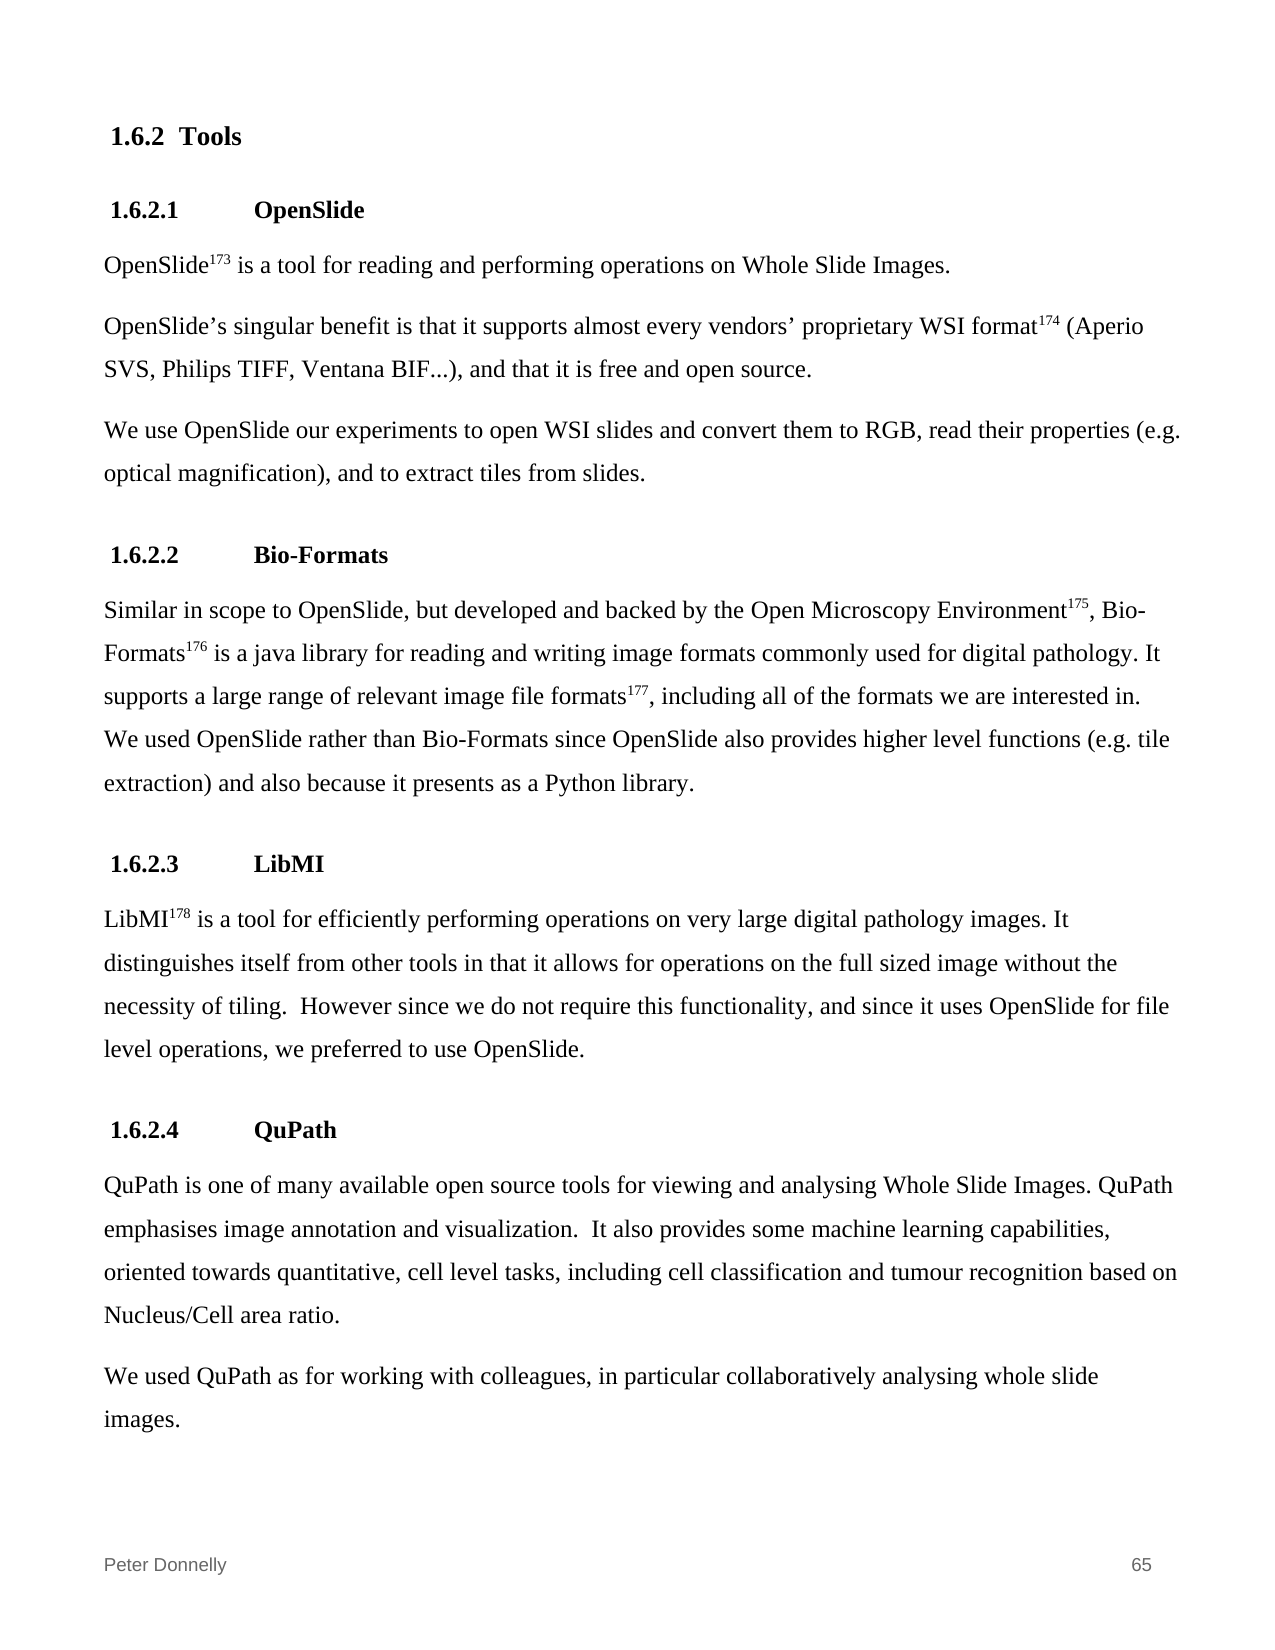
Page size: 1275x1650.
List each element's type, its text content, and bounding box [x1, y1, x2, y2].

text OpenSlide’s singular benefit is that it supports almost every vendors’ proprietary WSI format (Aperio SVS, Philips TIFF, Ventana BIF...), and that it is free and open source. [103, 311, 1181, 383]
text Similar in scope to OpenSlide, but developed and backed by the Open Microscopy Environment, Bio-Formats is a java library for reading and writing image formats commonly used for digital pathology. It supports a large range of relevant image file formats, including all of the formats we are interested in. We used OpenSlide rather than Bio-Formats since OpenSlide also provides higher level functions (e.g. tile extraction) and also because it presents as a Python library. [103, 595, 1181, 796]
text LibMI is a tool for efficiently performing operations on very large digital pathology images. It distinguishes itself from other tools in that it allows for operations on the full sized image without the necessity of tiling. However since we do not require this functionality, and since it uses OpenSlide for file level operations, we preferred to use OpenSlide. [103, 904, 1181, 1063]
subtitle OpenSlide [103, 195, 1181, 224]
subtitle Bio-Formats [103, 540, 1181, 569]
subtitle LibMI [103, 849, 1181, 878]
text QuPath is one of many available open source tools for viewing and analysing Whole Slide Images. QuPath emphasises image annotation and visualization. It also provides some machine learning capabilities, oriented towards quantitative, cell level tasks, including cell classification and tumour recognition based on Nucleus/Cell area ratio. [103, 1171, 1181, 1329]
subtitle QuPath [103, 1115, 1181, 1144]
text We used QuPath as for working with colleagues, in particular collaboratively analysing whole slide images. [103, 1361, 1181, 1433]
text We use OpenSlide our experiments to open WSI slides and convert them to RGB, read their properties (e.g. optical magnification), and to extract tiles from slides. [103, 415, 1181, 487]
text OpenSlide is a tool for reading and performing operations on Whole Slide Images. [103, 251, 1181, 279]
subtitle Tools [103, 120, 1181, 151]
